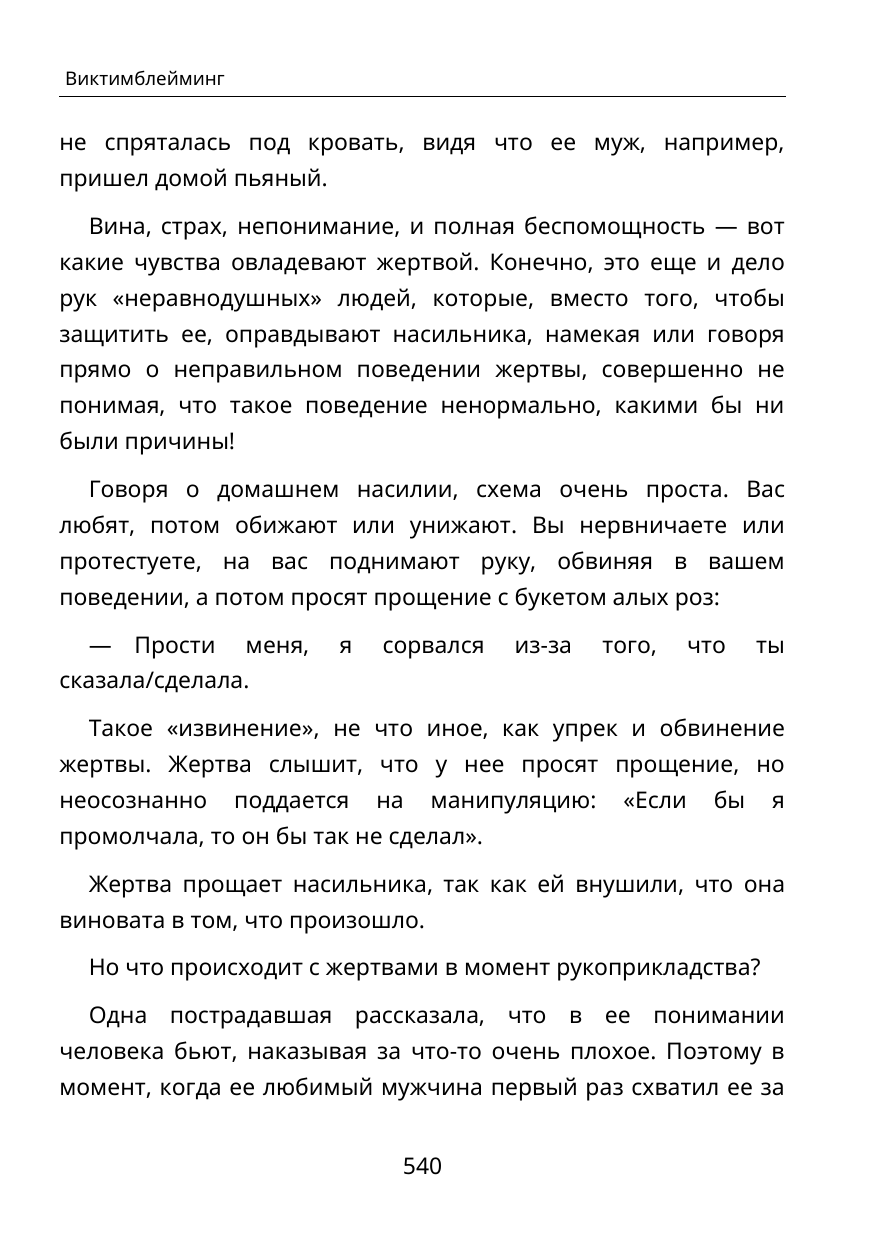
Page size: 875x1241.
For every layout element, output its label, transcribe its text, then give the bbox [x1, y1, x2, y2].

text Жертва прощает насильника, так как ей внушили, что она виновата в том, что произошло. [59, 868, 786, 935]
text Одна пострадавшая рассказала, что в ее понимании человека бьют, наказывая за что-то очень плохое. Поэтому в момент, когда ее любимый мужчина первый раз схватил ее за [59, 999, 786, 1102]
text не спряталась под кровать, видя что ее муж, например, пришел домой пьяный. [59, 126, 786, 193]
list Прости меня, я сорвался из-за того, что ты сказала/сделала. [59, 628, 786, 696]
text Вина, страх, непонимание, и полная беспомощность — вот какие чувства овладевают жертвой. Конечно, это еще и дело рук «неравнодушных» людей, которые, вместо того, чтобы защитить ее, оправдывают насильника, намекая или говоря прямо о неправильном поведении жертвы, совершенно не понимая, что такое поведение ненормально, какими бы ни были причины! [59, 210, 786, 457]
text Такое «извинение», не что иное, как упрек и обвинение жертвы. Жертва слышит, что у нее просят прощение, но неосознанно поддается на манипуляцию: «Если бы я промолчала, то он бы так не сделал». [59, 712, 786, 851]
text Но что происходит с жертвами в момент рукоприкладства? [59, 951, 786, 983]
text Говоря о домашнем насилии, схема очень проста. Вас любят, потом обижают или унижают. Вы нервничаете или протестуете, на вас поднимают руку, обвиняя в вашем поведении, а потом просят прощение с букетом алых роз: [59, 473, 786, 612]
